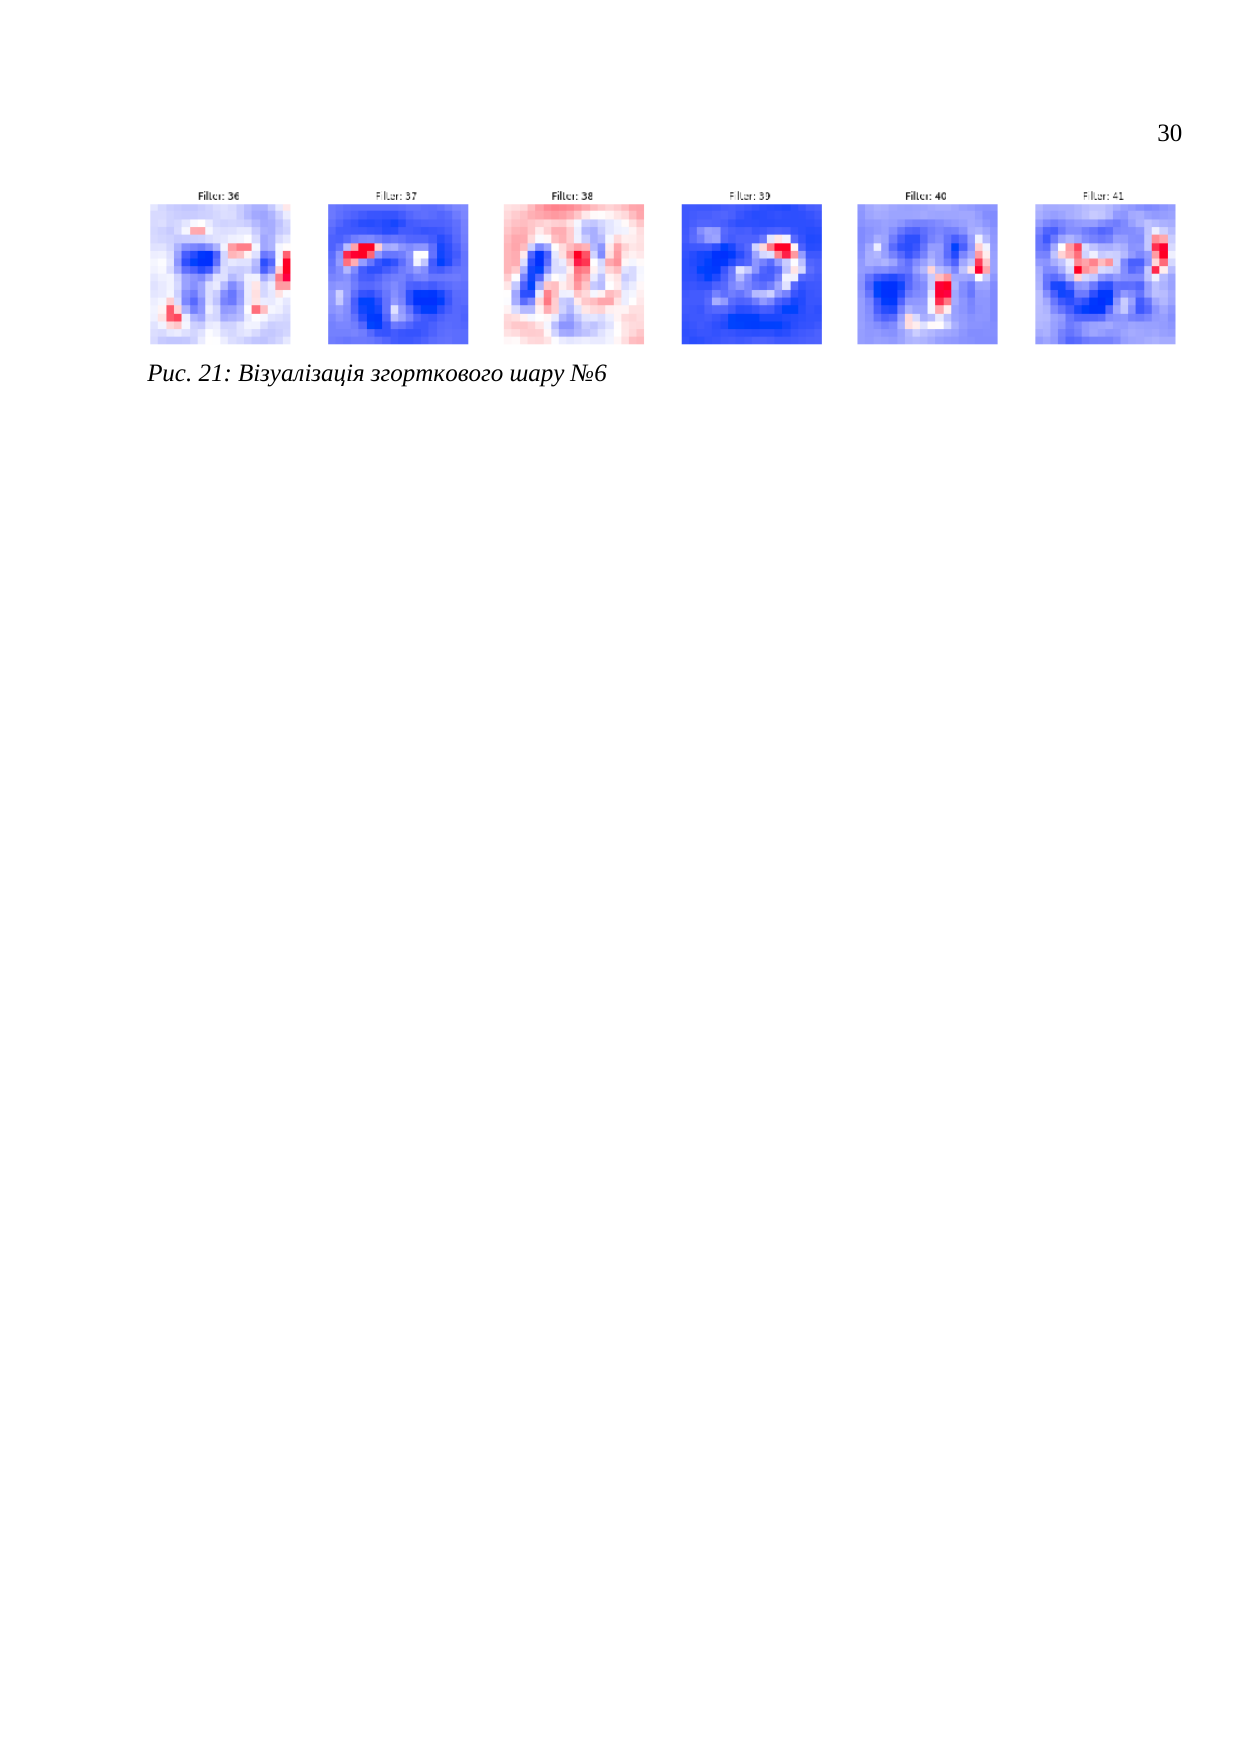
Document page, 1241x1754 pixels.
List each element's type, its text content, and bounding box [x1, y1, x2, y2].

text Рис. 21: Візуалізація згорткового шару №6 [147, 353, 1182, 387]
picture [147, 188, 1182, 353]
